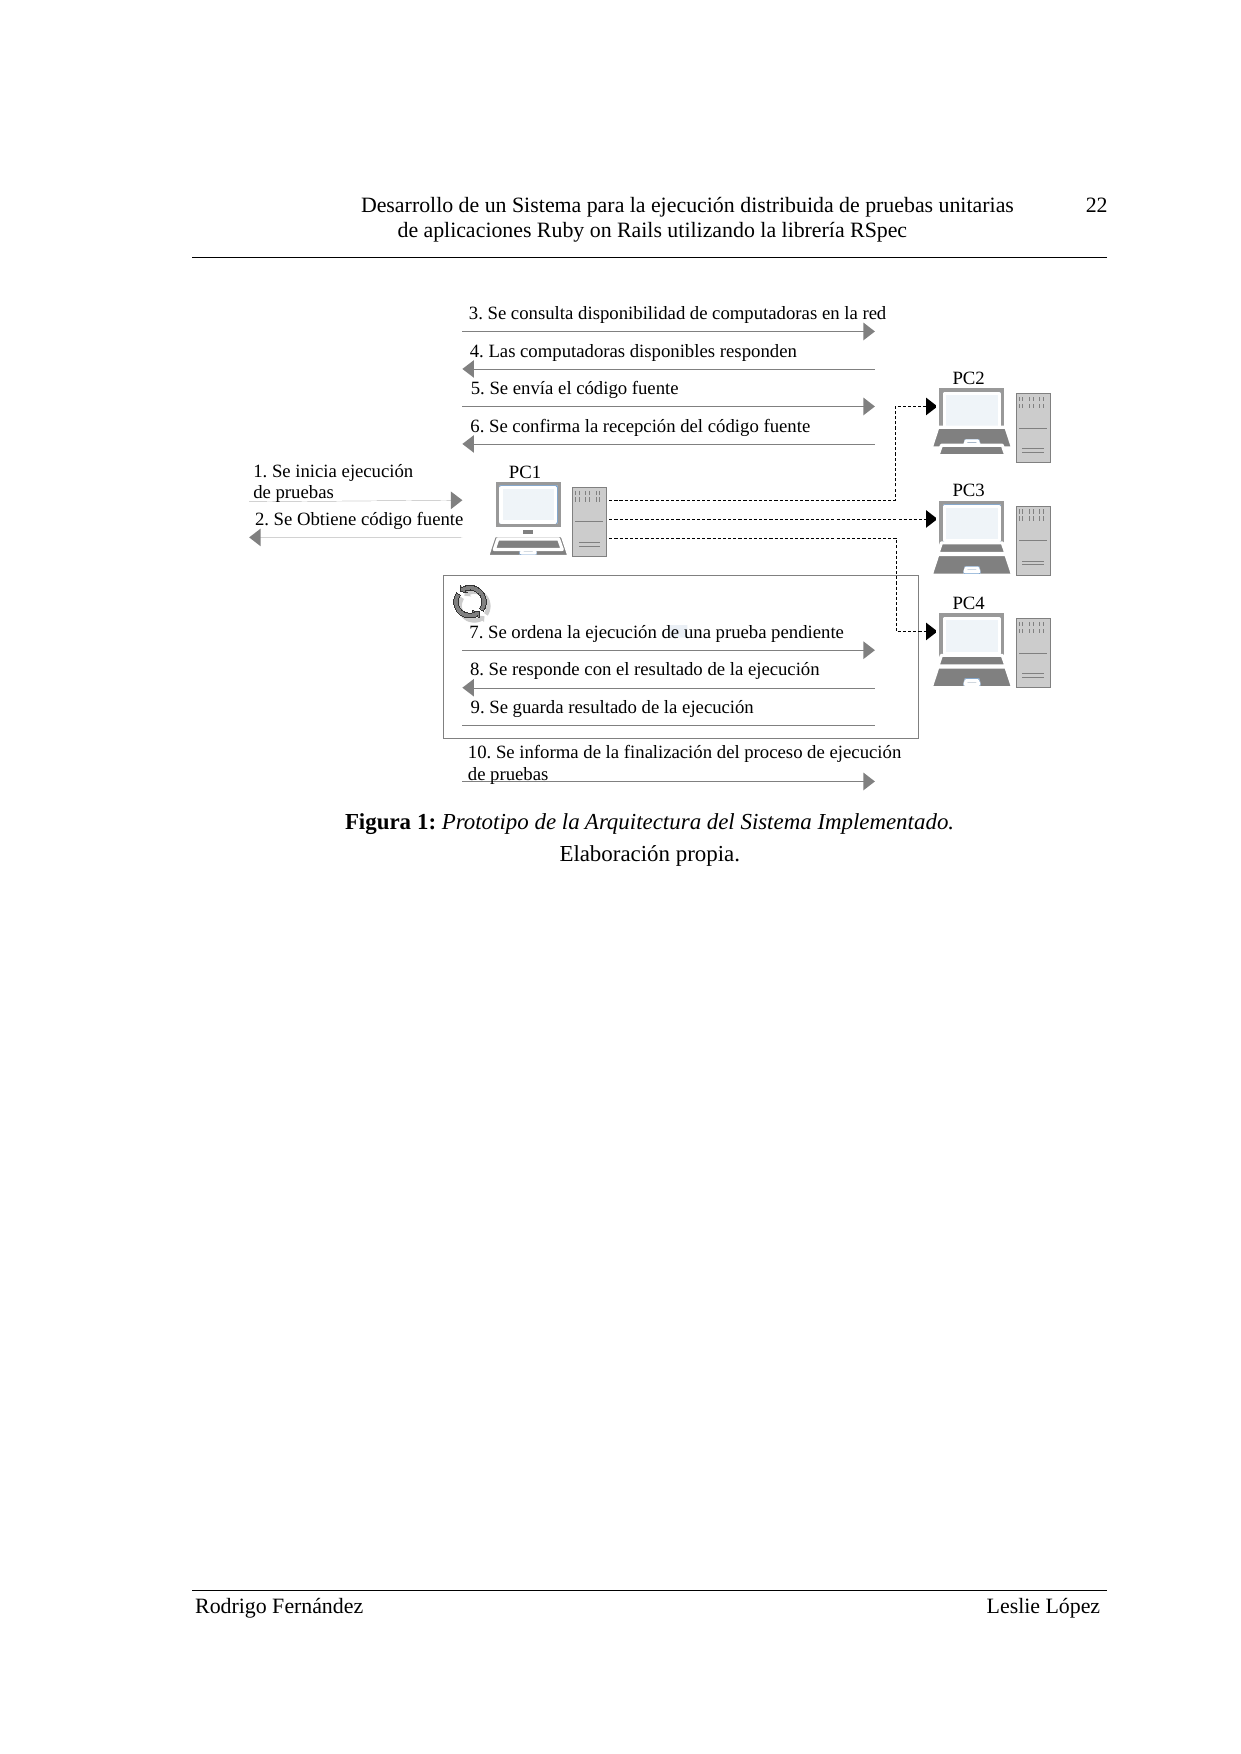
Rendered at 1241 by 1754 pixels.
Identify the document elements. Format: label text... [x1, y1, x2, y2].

text Figura 1: Prototipo de la Arquitectura del Sistema Implementado. [210, 808, 1089, 834]
text Elaboración propia. [210, 840, 1089, 867]
